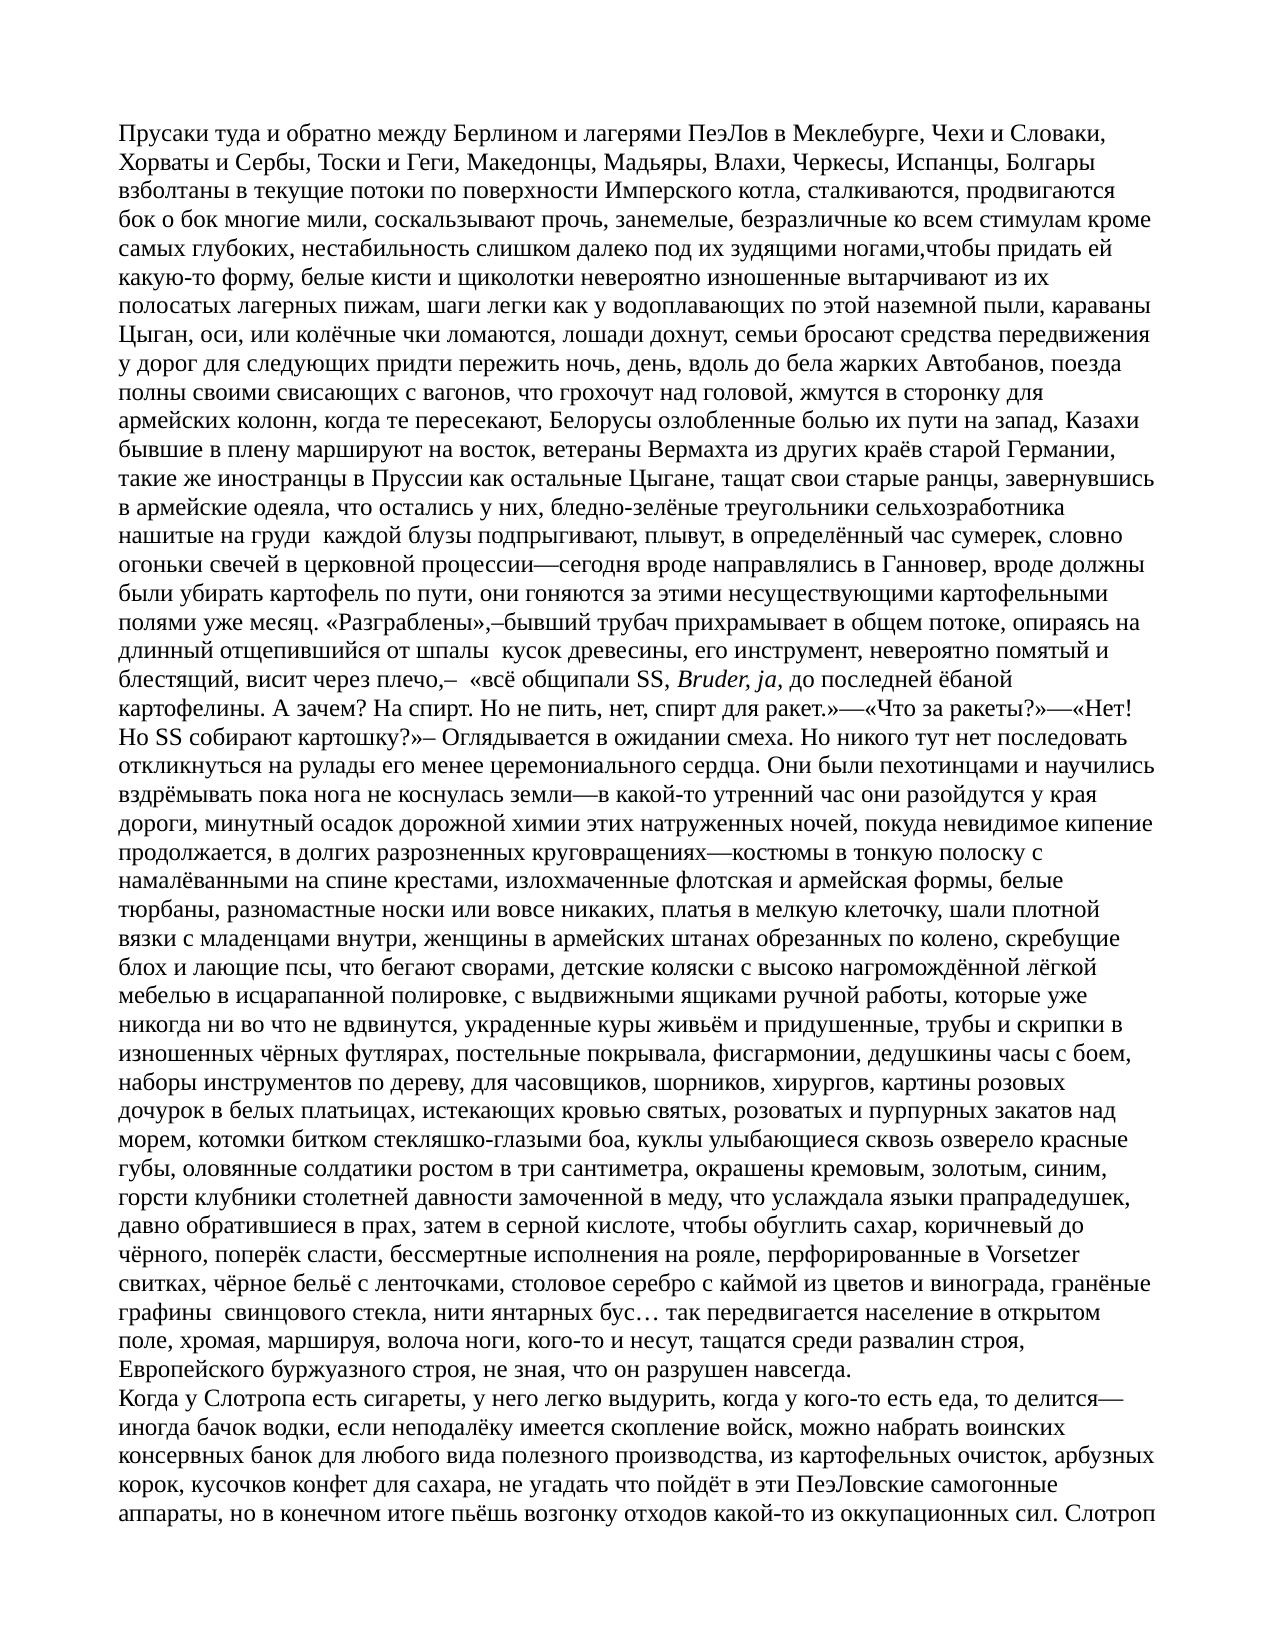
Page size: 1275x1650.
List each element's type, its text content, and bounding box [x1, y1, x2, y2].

text Когда у Слотропа есть сигареты, у него легко выдурить, когда у кого-то есть еда, то делится—иногда бачок водки, если неподалёку имеется скопление войск, можно набрать воинских консервных банок для любого вида полезного производства, из картофельных очисток, арбузных корок, кусочков конфет для сахара, не угадать что пойдёт в эти ПеэЛовские самогонные аппараты, но в конечном итоге пьёшь возгонку отходов какой-то из оккупационных сил. Слотроп [118, 1383, 1157, 1527]
text Прусаки туда и обратно между Берлином и лагерями ПеэЛов в Меклебурге, Чехи и Словаки, Хорваты и Сербы, Тоски и Геги, Македонцы, Мадьяры, Влахи, Черкесы, Испанцы, Болгары взболтаны в текущие потоки по поверхности Имперского котла, сталкиваются, продвигаются бок о бок многие мили, соскальзывают прочь, занемелые, безразличные ко всем стимулам кроме самых глубоких, нестабильность слишком далеко под их зудящими ногами,чтобы придать ей какую-то форму, белые кисти и щиколотки невероятно изношенные вытарчивают из их полосатых лагерных пижам, шаги легки как у водоплавающих по этой наземной пыли, караваны Цыган, оси, или колёчные чки ломаются, лошади дохнут, семьи бросают средства передвижения у дорог для следующих придти пережить ночь, день, вдоль до бела жарких Автобанов, поезда полны своими свисающих с вагонов, что грохочут над головой, жмутся в сторонку для армейских колонн, когда те пересекают, Белорусы озлобленные болью их пути на запад, Казахи бывшие в плену маршируют на восток, ветераны Вермахта из других краёв старой Германии, такие же иностранцы в Пруссии как остальные Цыгане, тащат свои старые ранцы, завернувшись в армейские одеяла, что остались у них, бледно-зелёные треугольники сельхозработника нашитые на груди каждой блузы подпрыгивают, плывут, в определённый час сумерек, словно огоньки свечей в церковной процессии—сегодня вроде направлялись в Ганновер, вроде должны были убирать картофель по пути, они гоняются за этими несуществующими картофельными полями уже месяц. «Разграблены»,–бывший трубач прихрамывает в общем потоке, опираясь на длинный отщепившийся от шпалы кусок древесины, его инструмент, невероятно помятый и блестящий, висит через плечо,– «всё общипали SS, Bruder, ja, до последней ёбаной картофелины. А зачем? На спирт. Но не пить, нет, спирт для ракет.»—«Что за ракеты?»—«Нет! Но SS собирают картошку?»– Оглядывается в ожидании смеха. Но никого тут нет последовать откликнуться на рулады его менее церемониального сердца. Они были пехотинцами и научились вздрёмывать пока нога не коснулась земли—в какой-то утренний час они разойдутся у края дороги, минутный осадок дорожной химии этих натруженных ночей, покуда невидимое кипение продолжается, в долгих разрозненных круговращениях—костюмы в тонкую полоску с намалёванными на спине крестами, излохмаченные флотская и армейская формы, белые тюрбаны, разномастные носки или вовсе никаких, платья в мелкую клеточку, шали плотной вязки с младенцами внутри, женщины в армейских штанах обрезанных по колено, скребущие блох и лающие псы, что бегают сворами, детские коляски с высоко нагромождённой лёгкой мебелью в исцарапанной полировке, с выдвижными ящиками ручной работы, которые уже никогда ни во что не вдвинутся, украденные куры живьём и придушенные, трубы и скрипки в изношенных чёрных футлярах, постельные покрывала, фисгармонии, дедушкины часы с боем, наборы инструментов по дереву, для часовщиков, шорников, хирургов, картины розовых дочурок в белых платьицах, истекающих кровью святых, розоватых и пурпурных закатов над морем, котомки битком стекляшко-глазыми боа, куклы улыбающиеся сквозь озверело красные губы, оловянные солдатики ростом в три сантиметра, окрашены кремовым, золотым, синим, горсти клубники столетней давности замоченной в меду, что услаждала языки прапрадедушек, давно обратившиеся в прах, затем в серной кислоте, чтобы обуглить сахар, коричневый до чёрного, поперёк сласти, бессмертные исполнения на рояле, перфорированные в Vorsetzer свитках, чёрное бельё с ленточками, столовое серебро с каймой из цветов и винограда, гранёные графины свинцового стекла, нити янтарных бус… так передвигается население в открытом поле, хромая, маршируя, волоча ноги, кого-то и несут, тащатся среди развалин строя, Европейского буржуазного строя, не зная, что он разрушен навсегда. [118, 118, 1157, 1383]
